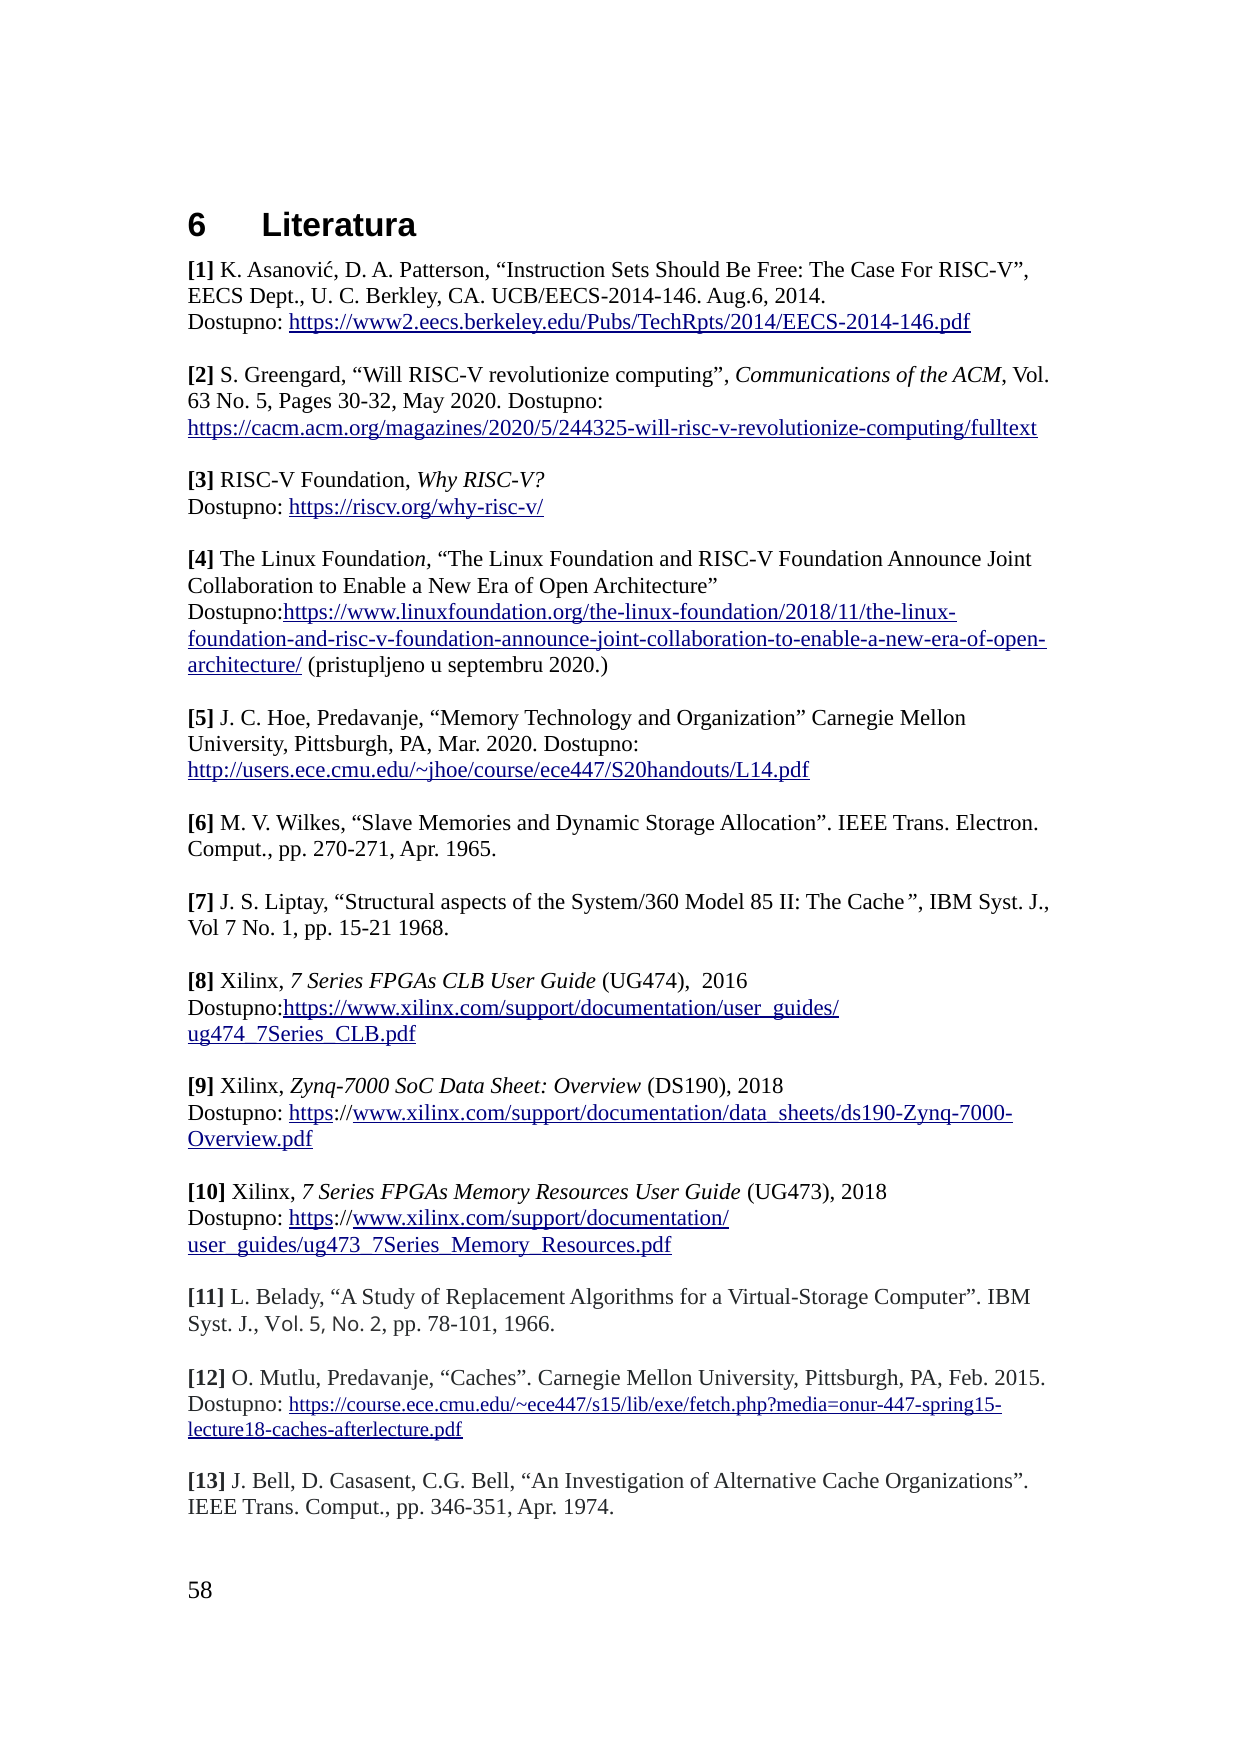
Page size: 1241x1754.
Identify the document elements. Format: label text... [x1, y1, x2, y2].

text [2] S. Greengard, “Will RISC-V revolutionize computing”, Communications of the ACM, Vol. 63 No. 5, Pages 30-32, May 2020. Dostupno: https://cacm.acm.org/magazines/2020/5/244325-will-risc-v-revolutionize-computing/fulltext [187, 361, 1053, 440]
text Dostupno: https://www.xilinx.com/support/documentation/data_sheets/ds190-Zynq-7000-Overview.pdf [187, 1099, 1053, 1152]
text Dostupno: https://www2.eecs.berkeley.edu/Pubs/TechRpts/2014/EECS-2014-146.pdf [187, 308, 1053, 335]
text ug474_7Series_CLB.pdf [187, 1020, 1053, 1046]
text Dostupno: https://www.xilinx.com/support/documentation/ [187, 1204, 1053, 1231]
subtitle Literatura [187, 204, 1053, 243]
text [11] L. Belady, “A Study of Replacement Algorithms for a Virtual-Storage Computer”. IBM Syst. J., Vol. 5, No. 2, pp. 78-101, 1966. [187, 1283, 1053, 1337]
text [7] J. S. Liptay, “Structural aspects of the System/360 Model 85 II: The Cache”, IBM Syst. J., Vol 7 No. 1, pp. 15-21 1968. [187, 888, 1053, 941]
text [3] RISC-V Foundation, Why RISC-V? [187, 466, 1053, 493]
text [6] M. V. Wilkes, “Slave Memories and Dynamic Storage Allocation”. IEEE Trans. Electron. Comput., pp. 270-271, Apr. 1965. [187, 809, 1053, 862]
text [12] O. Mutlu, Predavanje, “Caches”. Carnegie Mellon University, Pittsburgh, PA, Feb. 2015. Dostupno: https://course.ece.cmu.edu/~ece447/s15/lib/exe/fetch.php?media=onur-447-spring15-lecture18-caches-afterlecture.pdf [187, 1364, 1053, 1441]
text [4] The Linux Foundation, “The Linux Foundation and RISC-V Foundation Announce Joint Collaboration to Enable a New Era of Open Architecture” [187, 546, 1053, 598]
text [8] Xilinx, 7 Series FPGAs CLB User Guide (UG474), 2016 [187, 967, 1053, 993]
text [1] K. Asanović, D. A. Patterson, “Instruction Sets Should Be Free: The Case For RISC-V”, EECS Dept., U. C. Berkley, CA. UCB/EECS-2014-146. Aug.6, 2014. [187, 256, 1053, 308]
text [5] J. C. Hoe, Predavanje, “Memory Technology and Organization” Carnegie Mellon University, Pittsburgh, PA, Mar. 2020. Dostupno: http://users.ece.cmu.edu/~jhoe/course/ece447/S20handouts/L14.pdf [187, 704, 1053, 783]
text user_guides/ug473_7Series_Memory_Resources.pdf [187, 1231, 1053, 1257]
text Dostupno: https://riscv.org/why-risc-v/ [187, 493, 1053, 519]
text Dostupno:https://www.xilinx.com/support/documentation/user_guides/ [187, 993, 1053, 1020]
text [9] Xilinx, Zynq-7000 SoC Data Sheet: Overview (DS190), 2018 [187, 1073, 1053, 1099]
text [13] J. Bell, D. Casasent, C.G. Bell, “An Investigation of Alternative Cache Organizations”. IEEE Trans. Comput., pp. 346-351, Apr. 1974. [187, 1467, 1053, 1520]
text Dostupno:https://www.linuxfoundation.org/the-linux-foundation/2018/11/the-linux-foundation-and-risc-v-foundation-announce-joint-collaboration-to-enable-a-new-era-of-open-architecture/ (pristupljeno u septembru 2020.) [187, 598, 1053, 677]
text [10] Xilinx, 7 Series FPGAs Memory Resources User Guide (UG473), 2018 [187, 1178, 1053, 1204]
